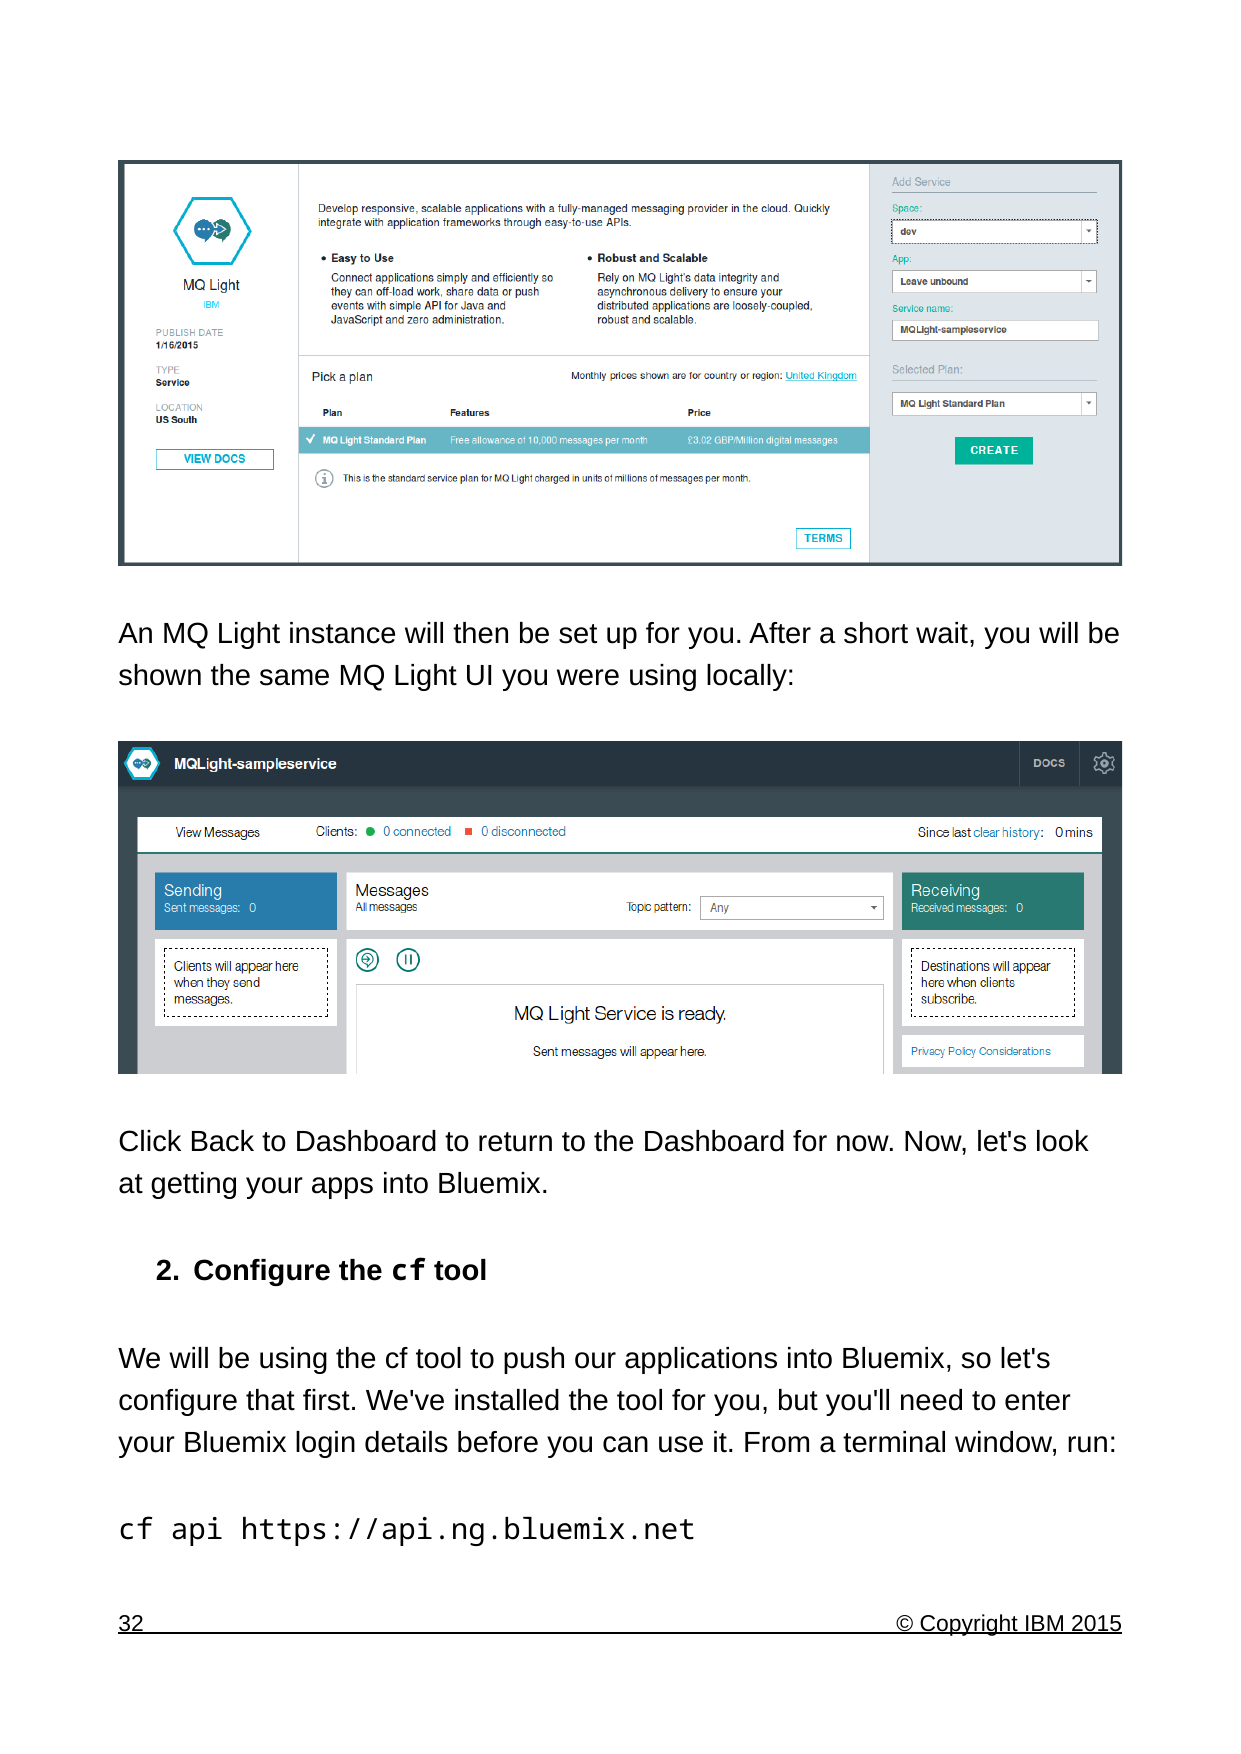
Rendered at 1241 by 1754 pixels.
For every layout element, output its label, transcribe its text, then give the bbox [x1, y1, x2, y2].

text An MQ Light instance will then be set up for you. After a short wait, you will be shown the same MQ Light UI you were using locally: [118, 616, 1122, 691]
list Configure the cf tool [156, 1249, 1122, 1289]
text We will be using the cf tool to push our applications into Bluemix, so let's configure that first. We've installed the tool for you, but you'll need to enter your Bluemix login details before you can use it. From a terminal window, run: [118, 1341, 1122, 1458]
picture [118, 160, 1123, 566]
picture [118, 741, 1123, 1074]
text cf api https://api.ng.bluemix.net [118, 1508, 1122, 1548]
text Click Back to Dashboard to return to the Dashboard for now. Now, let's look at getting your apps into Bluemix. [118, 1124, 1122, 1199]
